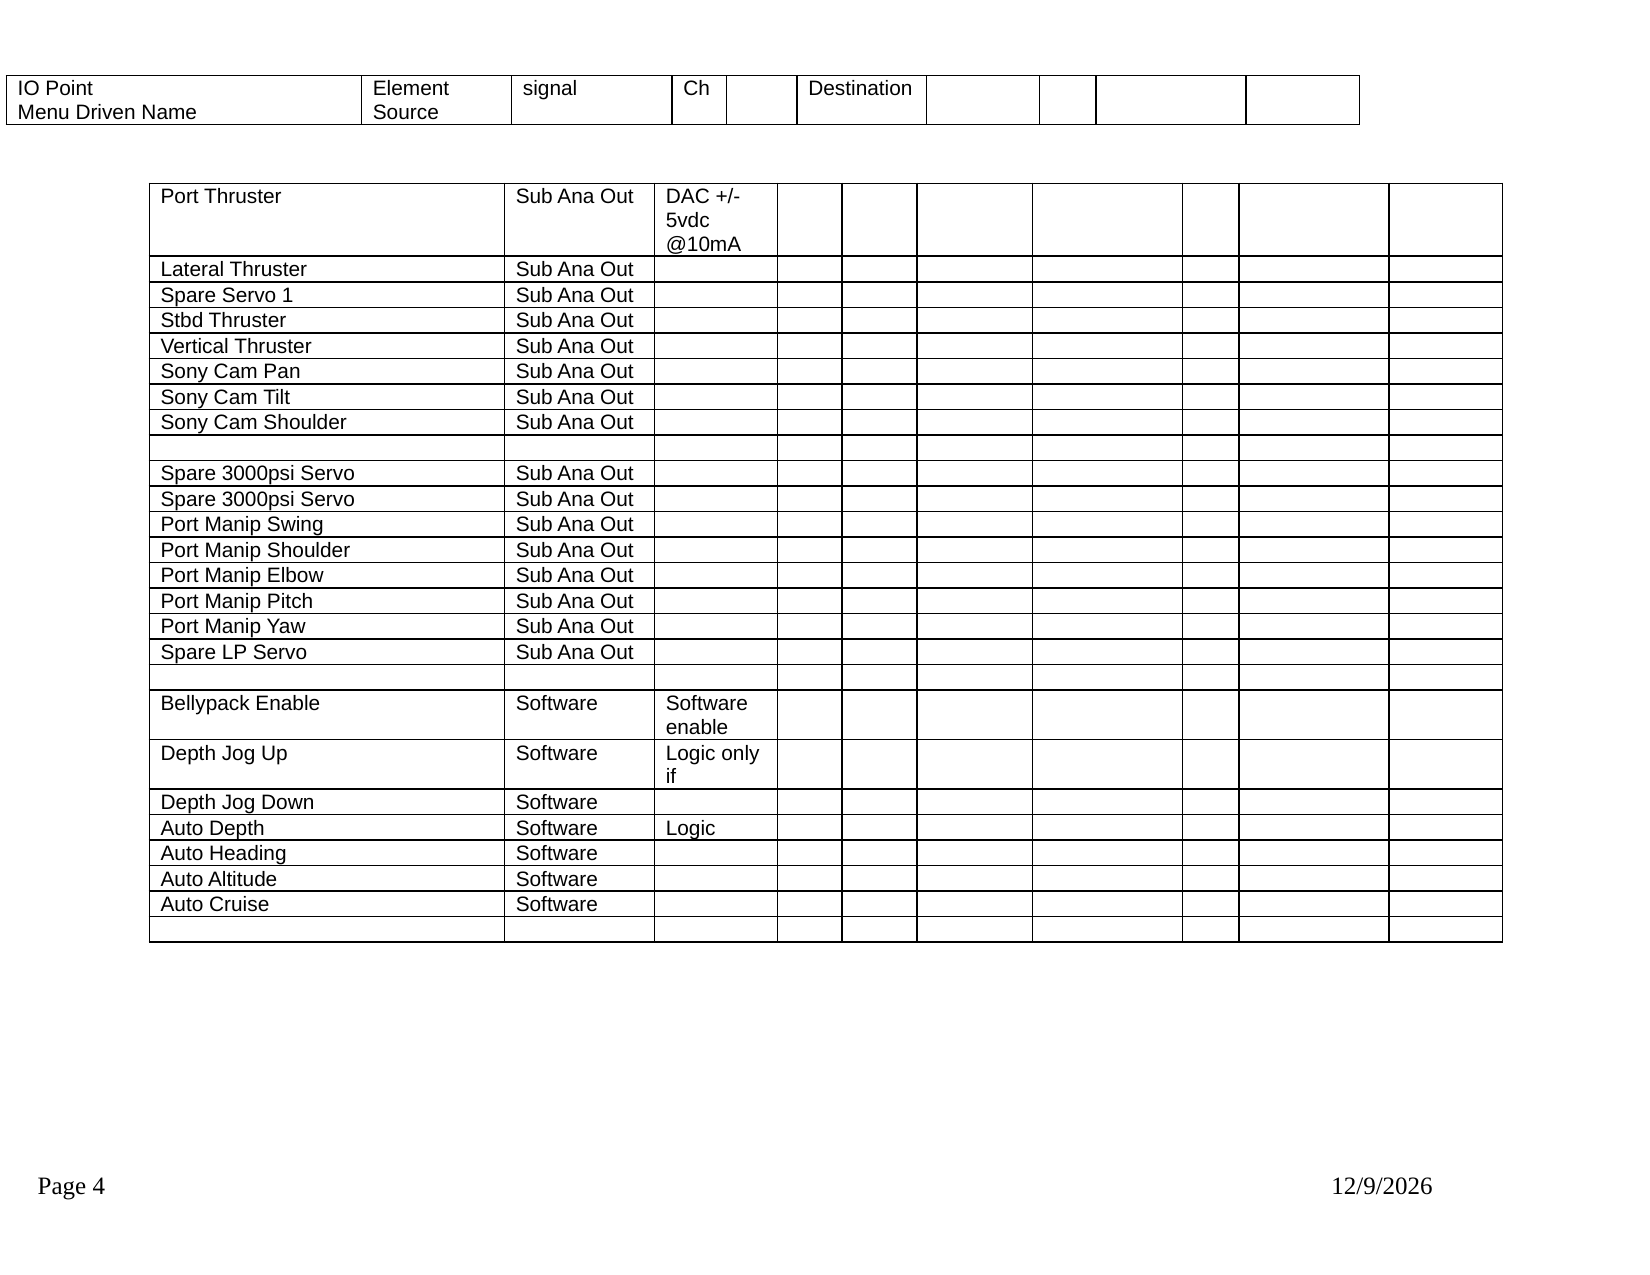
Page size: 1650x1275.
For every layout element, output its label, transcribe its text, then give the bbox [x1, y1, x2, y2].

table_cell [778, 589, 841, 613]
table_cell [778, 815, 841, 839]
table_cell [778, 841, 841, 865]
table_cell [1183, 892, 1238, 916]
table_cell Sub Ana Out [505, 640, 654, 664]
table_cell [778, 359, 841, 383]
table_cell [843, 487, 916, 511]
table_cell [655, 461, 777, 485]
table_cell [1183, 841, 1238, 865]
table_header [1033, 184, 1182, 255]
table_cell [1033, 283, 1182, 306]
table_cell [843, 841, 916, 865]
table_cell [843, 740, 916, 788]
table_cell [1390, 790, 1502, 814]
table_cell [918, 538, 1032, 562]
table_cell [918, 410, 1032, 434]
table_cell Bellypack Enable [150, 691, 504, 739]
table_cell [655, 538, 777, 562]
table_cell [843, 385, 916, 408]
table_cell Sub Ana Out [505, 487, 654, 511]
table_cell [843, 538, 916, 562]
table_cell [1183, 790, 1238, 814]
table_cell [918, 563, 1032, 587]
table_cell [843, 308, 916, 332]
table_cell Sub Ana Out [505, 283, 654, 306]
table_cell [1033, 815, 1182, 839]
table_cell Depth Jog Up [150, 740, 504, 788]
table_cell [1033, 614, 1182, 638]
table_cell [1183, 385, 1238, 408]
table_cell [655, 512, 777, 536]
table_cell [655, 892, 777, 916]
table_cell [1240, 740, 1388, 788]
table_cell [1183, 410, 1238, 434]
table_cell Sub Ana Out [505, 512, 654, 536]
table_cell [655, 283, 777, 306]
table_cell [1033, 563, 1182, 587]
table_cell [918, 436, 1032, 459]
table_cell [918, 917, 1032, 941]
table_cell [918, 841, 1032, 865]
table_cell Port Manip Swing [150, 512, 504, 536]
table_cell [1033, 892, 1182, 916]
table_cell [843, 436, 916, 459]
table_cell [1033, 841, 1182, 865]
table_cell [778, 691, 841, 739]
table_cell Sony Cam Tilt [150, 385, 504, 408]
table_cell [1183, 359, 1238, 383]
table_cell [1183, 614, 1238, 638]
table_cell [918, 790, 1032, 814]
table_cell Stbd Thruster [150, 308, 504, 332]
table_cell [1183, 589, 1238, 613]
table_cell [1240, 866, 1388, 890]
table_cell [655, 308, 777, 332]
table_cell [1183, 538, 1238, 562]
table_cell Sub Ana Out [505, 614, 654, 638]
table_cell [918, 640, 1032, 664]
table_cell [918, 665, 1032, 689]
table_cell [1390, 589, 1502, 613]
table_cell Software [505, 841, 654, 865]
table_cell [843, 461, 916, 485]
table_cell [1390, 538, 1502, 562]
table_cell [1033, 740, 1182, 788]
table_cell [655, 257, 777, 281]
table_cell [918, 334, 1032, 357]
table_cell [1390, 815, 1502, 839]
table_cell Spare LP Servo [150, 640, 504, 664]
table_cell [1033, 538, 1182, 562]
table_cell [1183, 512, 1238, 536]
table_cell Logic only if [655, 740, 777, 788]
table_cell [1240, 334, 1388, 357]
table_cell Spare 3000psi Servo [150, 461, 504, 485]
table_cell Logic [655, 815, 777, 839]
table_cell [843, 614, 916, 638]
table_cell [1240, 257, 1388, 281]
table_cell Sub Ana Out [505, 410, 654, 434]
table_cell [655, 385, 777, 408]
table_cell [778, 917, 841, 941]
table_cell [1390, 385, 1502, 408]
table_cell Sub Ana Out [505, 461, 654, 485]
table_cell [1240, 538, 1388, 562]
table_cell [1033, 385, 1182, 408]
table_cell [778, 257, 841, 281]
table_cell [1033, 640, 1182, 664]
table_cell [505, 917, 654, 941]
table_cell [843, 512, 916, 536]
table_cell [1390, 436, 1502, 459]
table_cell Auto Heading [150, 841, 504, 865]
table_cell [1240, 665, 1388, 689]
table_cell [505, 436, 654, 459]
table_cell [918, 257, 1032, 281]
table_cell Sony Cam Pan [150, 359, 504, 383]
table_cell Software [505, 866, 654, 890]
table_cell [1183, 563, 1238, 587]
table_cell [1033, 512, 1182, 536]
table_cell [778, 892, 841, 916]
table_cell [1390, 841, 1502, 865]
table_cell [778, 614, 841, 638]
table_cell [1240, 917, 1388, 941]
table_cell [778, 410, 841, 434]
table_cell [505, 665, 654, 689]
table_cell [778, 334, 841, 357]
table_cell [778, 283, 841, 306]
table_cell [1390, 257, 1502, 281]
table_cell [1033, 436, 1182, 459]
table_cell [655, 334, 777, 357]
table_cell [843, 589, 916, 613]
table_cell [778, 740, 841, 788]
table_cell [918, 385, 1032, 408]
table_cell [1183, 487, 1238, 511]
table_cell [843, 892, 916, 916]
table_header [1240, 184, 1388, 255]
table_cell [1240, 512, 1388, 536]
table_cell Sub Ana Out [505, 308, 654, 332]
table_cell [1183, 436, 1238, 459]
table_cell [1390, 359, 1502, 383]
table_cell [655, 640, 777, 664]
table_header Port Thruster [150, 184, 504, 255]
table_cell [1390, 740, 1502, 788]
table_cell [1240, 283, 1388, 306]
table_cell Sub Ana Out [505, 589, 654, 613]
table_cell Auto Depth [150, 815, 504, 839]
table_cell [918, 512, 1032, 536]
table_cell [1240, 614, 1388, 638]
table_cell Vertical Thruster [150, 334, 504, 357]
table_cell [843, 917, 916, 941]
table_cell Auto Cruise [150, 892, 504, 916]
table_cell [1240, 691, 1388, 739]
table_cell [778, 640, 841, 664]
table_cell Spare Servo 1 [150, 283, 504, 306]
table_cell [918, 359, 1032, 383]
table_cell [1240, 487, 1388, 511]
table_cell Software [505, 691, 654, 739]
table_cell [1390, 614, 1502, 638]
table_cell [1183, 740, 1238, 788]
table_cell [918, 691, 1032, 739]
table_cell Depth Jog Down [150, 790, 504, 814]
table_cell [150, 917, 504, 941]
table_cell [1183, 691, 1238, 739]
table_header DAC +/- 5vdc @10mA [655, 184, 777, 255]
table_header Sub Ana Out [505, 184, 654, 255]
table_cell [778, 563, 841, 587]
table_cell [655, 487, 777, 511]
table_cell [1033, 589, 1182, 613]
table_cell [655, 359, 777, 383]
table_cell [1033, 487, 1182, 511]
table_cell [1390, 892, 1502, 916]
table_cell [843, 410, 916, 434]
table_cell [1240, 308, 1388, 332]
table_header [918, 184, 1032, 255]
table_cell [843, 815, 916, 839]
table_cell [778, 436, 841, 459]
table_cell [778, 308, 841, 332]
table_cell [843, 665, 916, 689]
table_cell [1390, 334, 1502, 357]
table_cell Port Manip Shoulder [150, 538, 504, 562]
table_cell [778, 665, 841, 689]
table_cell [1033, 691, 1182, 739]
table_cell Port Manip Pitch [150, 589, 504, 613]
table_cell Sub Ana Out [505, 334, 654, 357]
table_cell [1033, 410, 1182, 434]
table_cell [778, 866, 841, 890]
table_header [1183, 184, 1238, 255]
table_cell [843, 334, 916, 357]
table_cell [1390, 917, 1502, 941]
table_cell [655, 917, 777, 941]
table_cell [1240, 436, 1388, 459]
table_cell [1033, 461, 1182, 485]
table_cell [1390, 640, 1502, 664]
table_cell [918, 589, 1032, 613]
table_cell [843, 283, 916, 306]
table_cell [1183, 665, 1238, 689]
table_cell [655, 410, 777, 434]
table_cell [843, 790, 916, 814]
table_cell [1240, 640, 1388, 664]
table_cell [918, 815, 1032, 839]
table_cell [1390, 308, 1502, 332]
table_cell [1183, 334, 1238, 357]
table_cell [843, 359, 916, 383]
table_cell [1390, 461, 1502, 485]
table_header [1390, 184, 1502, 255]
table_cell [1240, 589, 1388, 613]
table_cell [1390, 563, 1502, 587]
table_cell [1240, 461, 1388, 485]
table_cell [843, 691, 916, 739]
table_cell [1240, 790, 1388, 814]
table_cell Port Manip Elbow [150, 563, 504, 587]
table_header [778, 184, 841, 255]
table_cell Software [505, 815, 654, 839]
table_cell [843, 257, 916, 281]
table_cell [918, 740, 1032, 788]
table_cell Software [505, 790, 654, 814]
table_cell [843, 866, 916, 890]
table_cell [655, 665, 777, 689]
table_cell [918, 283, 1032, 306]
table_cell [1183, 461, 1238, 485]
table_cell [918, 614, 1032, 638]
table_cell Auto Altitude [150, 866, 504, 890]
table_cell [1390, 866, 1502, 890]
table_cell [1033, 334, 1182, 357]
table_cell [843, 563, 916, 587]
table_cell [1240, 359, 1388, 383]
table_cell [655, 614, 777, 638]
table_cell [150, 436, 504, 459]
table_cell [1033, 917, 1182, 941]
table_cell Sub Ana Out [505, 385, 654, 408]
table_cell [1033, 790, 1182, 814]
table_cell [1183, 640, 1238, 664]
table_cell [655, 436, 777, 459]
table_cell [778, 385, 841, 408]
table_cell [655, 563, 777, 587]
table_cell Sub Ana Out [505, 563, 654, 587]
table_cell Sony Cam Shoulder [150, 410, 504, 434]
table_cell Software [505, 892, 654, 916]
table_cell [1183, 257, 1238, 281]
table_cell [1390, 512, 1502, 536]
table_cell [778, 512, 841, 536]
table_cell [843, 640, 916, 664]
table_cell [1240, 815, 1388, 839]
table_cell [1033, 665, 1182, 689]
table_cell [918, 866, 1032, 890]
table_header [843, 184, 916, 255]
table_cell Lateral Thruster [150, 257, 504, 281]
table_cell [778, 487, 841, 511]
table_cell [1033, 257, 1182, 281]
table_cell [1240, 385, 1388, 408]
table_cell Software [505, 740, 654, 788]
table_cell [1033, 866, 1182, 890]
table_cell [1390, 283, 1502, 306]
table_cell [655, 589, 777, 613]
table_cell [1240, 841, 1388, 865]
table_cell [1183, 308, 1238, 332]
table_cell Sub Ana Out [505, 359, 654, 383]
table_cell Software enable [655, 691, 777, 739]
table_cell [918, 461, 1032, 485]
table_cell [1033, 308, 1182, 332]
table_cell Sub Ana Out [505, 538, 654, 562]
table_cell [150, 665, 504, 689]
table_cell [1240, 892, 1388, 916]
table_cell [1183, 866, 1238, 890]
table_cell [655, 790, 777, 814]
table_cell [1183, 815, 1238, 839]
table_cell [778, 461, 841, 485]
table_cell [1183, 917, 1238, 941]
table_cell [778, 538, 841, 562]
table_cell [1033, 359, 1182, 383]
table_cell [1390, 410, 1502, 434]
table_cell Sub Ana Out [505, 257, 654, 281]
table_cell [1390, 691, 1502, 739]
table_cell [655, 841, 777, 865]
table_cell Spare 3000psi Servo [150, 487, 504, 511]
table_cell [1240, 410, 1388, 434]
table_cell [918, 308, 1032, 332]
table_cell [918, 487, 1032, 511]
table_cell [1390, 487, 1502, 511]
table_cell [918, 892, 1032, 916]
table_cell [778, 790, 841, 814]
table_cell [1390, 665, 1502, 689]
table_cell Port Manip Yaw [150, 614, 504, 638]
table_cell [1183, 283, 1238, 306]
table_cell [655, 866, 777, 890]
table_cell [1240, 563, 1388, 587]
